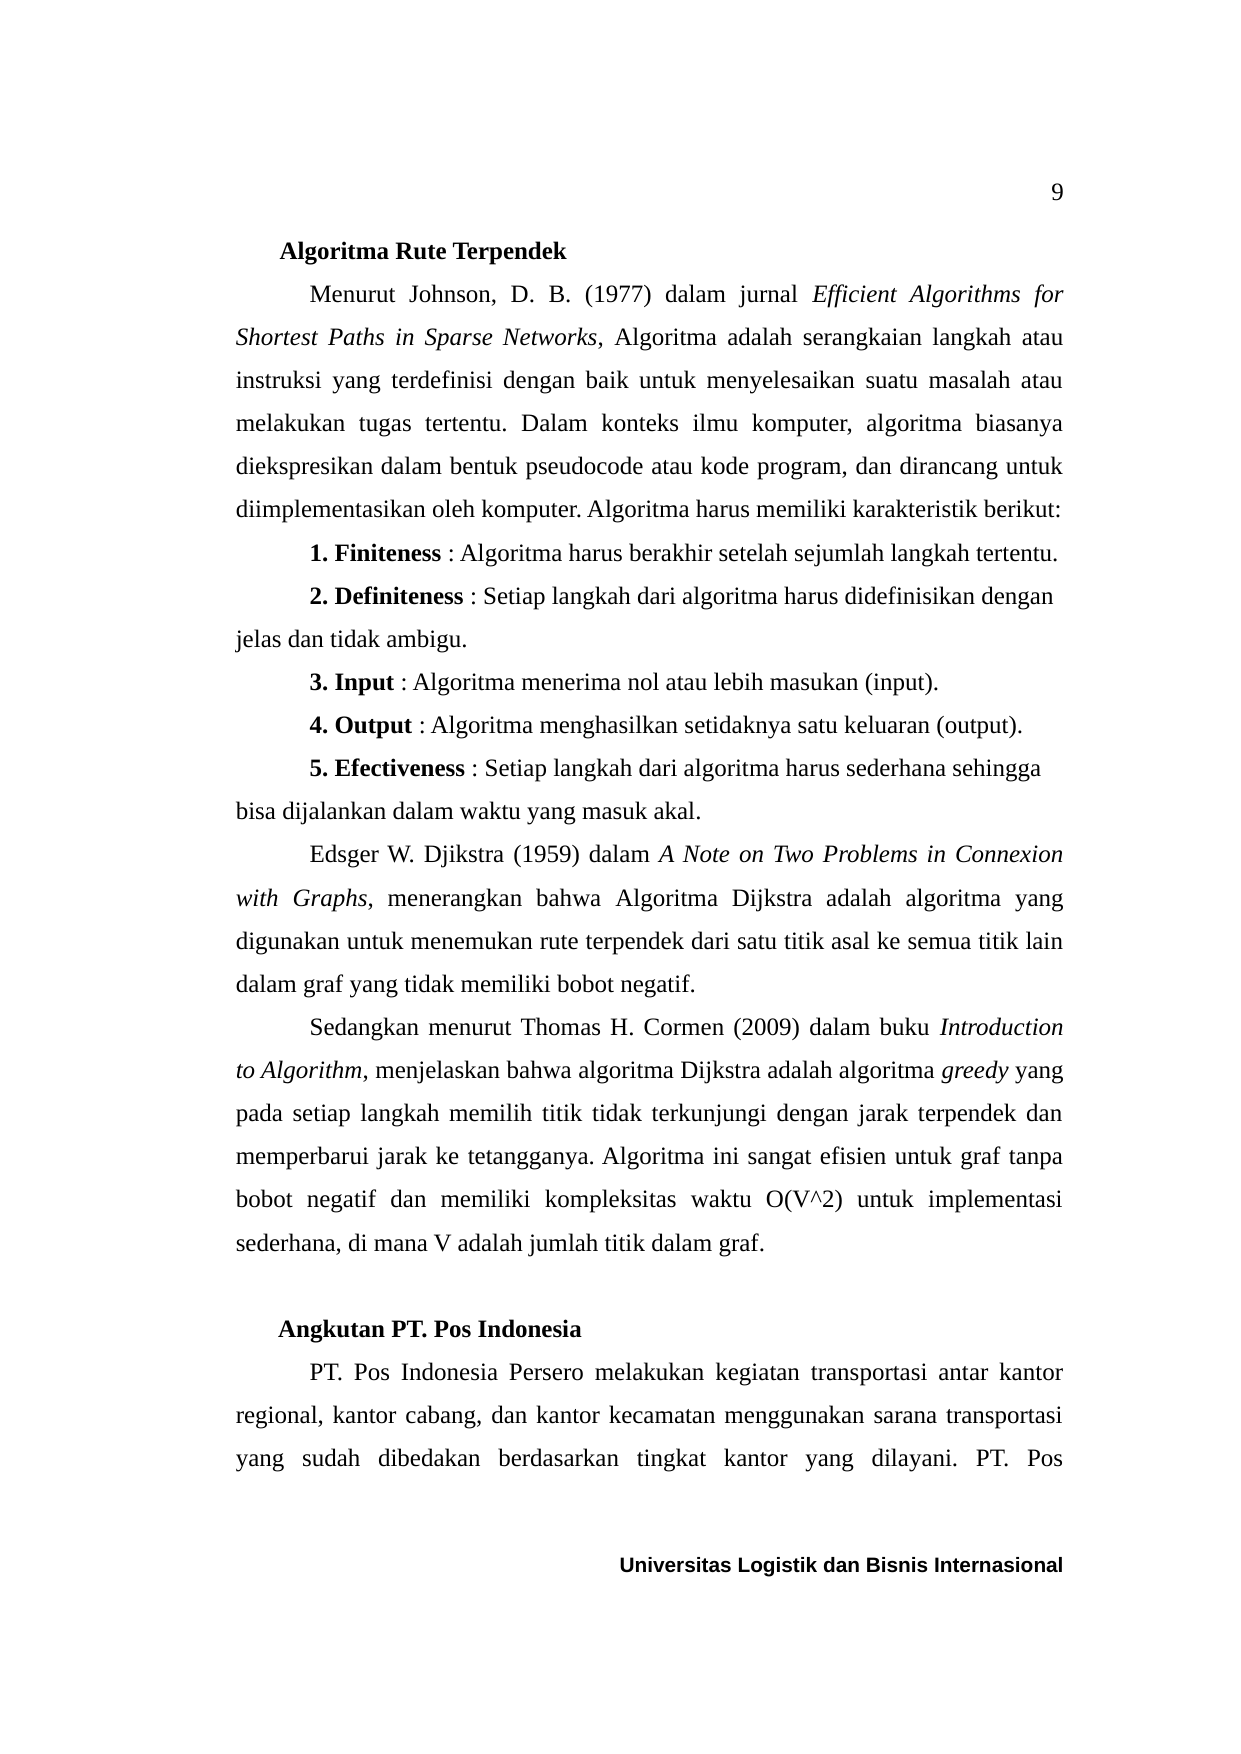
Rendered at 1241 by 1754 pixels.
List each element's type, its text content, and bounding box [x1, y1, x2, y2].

text Sedangkan menurut Thomas H. Cormen (2009) dalam buku Introduction to Algorithm, menjelaskan bahwa algoritma Dijkstra adalah algoritma greedy yang pada setiap langkah memilih titik tidak terkunjungi dengan jarak terpendek dan memperbarui jarak ke tetangganya. Algoritma ini sangat efisien untuk graf tanpa bobot negatif dan memiliki kompleksitas waktu O(V^2) untuk implementasi sederhana, di mana V adalah jumlah titik dalam graf. [236, 1012, 1063, 1256]
text 1. Finiteness : Algoritma harus berakhir setelah sejumlah langkah tertentu. [236, 538, 1063, 566]
text PT. Pos Indonesia Persero melakukan kegiatan transportasi antar kantor regional, kantor cabang, dan kantor kecamatan menggunakan sarana transportasi yang sudah dibedakan berdasarkan tingkat kantor yang dilayani. PT. Pos [236, 1357, 1063, 1472]
text Angkutan PT. Pos Indonesia [236, 1314, 1063, 1343]
text Algoritma Rute Terpendek [236, 236, 1063, 264]
text Edsger W. Djikstra (1959) dalam A Note on Two Problems in Connexion with Graphs, menerangkan bahwa Algoritma Dijkstra adalah algoritma yang digunakan untuk menemukan rute terpendek dari satu titik asal ke semua titik lain dalam graf yang tidak memiliki bobot negatif. [236, 839, 1063, 998]
text 3. Input : Algoritma menerima nol atau lebih masukan (input). [236, 667, 1063, 696]
text 4. Output : Algoritma menghasilkan setidaknya satu keluaran (output). [236, 710, 1063, 739]
text Menurut Johnson, D. B. (1977) dalam jurnal Efficient Algorithms for Shortest Paths in Sparse Networks, Algoritma adalah serangkaian langkah atau instruksi yang terdefinisi dengan baik untuk menyelesaikan suatu masalah atau melakukan tugas tertentu. Dalam konteks ilmu komputer, algoritma biasanya diekspresikan dalam bentuk pseudocode atau kode program, dan dirancang untuk diimplementasikan oleh komputer. Algoritma harus memiliki karakteristik berikut: [236, 279, 1063, 523]
text 2. Definiteness : Setiap langkah dari algoritma harus didefinisikan dengan jelas dan tidak ambigu. [236, 581, 1063, 653]
text 5. Efectiveness : Setiap langkah dari algoritma harus sederhana sehingga bisa dijalankan dalam waktu yang masuk akal. [236, 753, 1063, 825]
